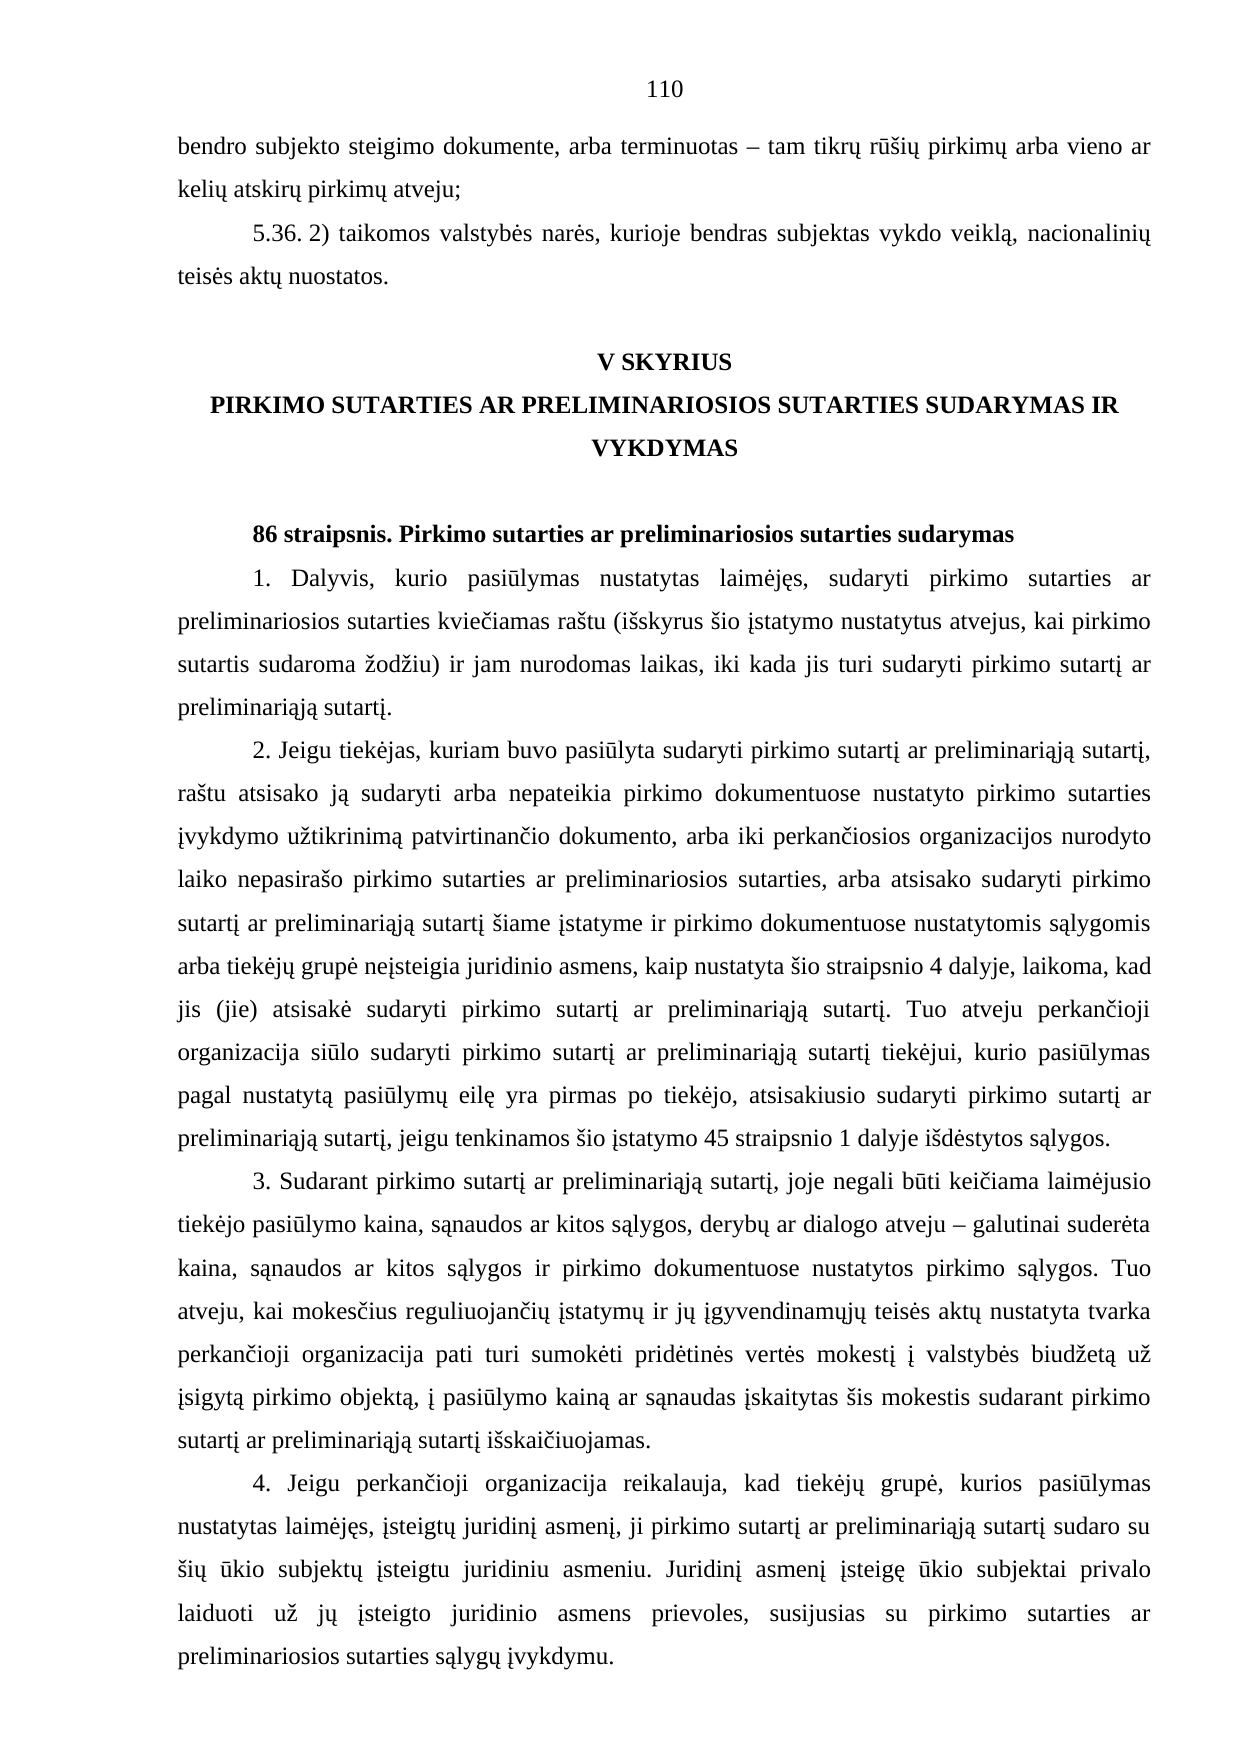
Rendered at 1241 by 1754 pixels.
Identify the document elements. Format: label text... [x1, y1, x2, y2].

text 1. Dalyvis, kurio pasiūlymas nustatytas laimėjęs, sudaryti pirkimo sutarties ar preliminariosios sutarties kviečiamas raštu (išskyrus šio įstatymo nustatytus atvejus, kai pirkimo sutartis sudaroma žodžiu) ir jam nurodomas laikas, iki kada jis turi sudaryti pirkimo sutartį ar preliminariąją sutartį. [177, 563, 1152, 721]
subtitle 2) taikomos valstybės narės, kurioje bendras subjektas vykdo veiklą, nacionalinių teisės aktų nuostatos. [177, 218, 1152, 289]
text 3. Sudarant pirkimo sutartį ar preliminariąją sutartį, joje negali būti keičiama laimėjusio tiekėjo pasiūlymo kaina, sąnaudos ar kitos sąlygos, derybų ar dialogo atveju – galutinai suderėta kaina, sąnaudos ar kitos sąlygos ir pirkimo dokumentuose nustatytos pirkimo sąlygos. Tuo atveju, kai mokesčius reguliuojančių įstatymų ir jų įgyvendinamųjų teisės aktų nustatyta tvarka perkančioji organizacija pati turi sumokėti pridėtinės vertės mokestį į valstybės biudžetą už įsigytą pirkimo objektą, į pasiūlymo kainą ar sąnaudas įskaitytas šis mokestis sudarant pirkimo sutartį ar preliminariąją sutartį išskaičiuojamas. [177, 1166, 1152, 1454]
text 2. Jeigu tiekėjas, kuriam buvo pasiūlyta sudaryti pirkimo sutartį ar preliminariąją sutartį, raštu atsisako ją sudaryti arba nepateikia pirkimo dokumentuose nustatyto pirkimo sutarties įvykdymo užtikrinimą patvirtinančio dokumento, arba iki perkančiosios organizacijos nurodyto laiko nepasirašo pirkimo sutarties ar preliminariosios sutarties, arba atsisako sudaryti pirkimo sutartį ar preliminariąją sutartį šiame įstatyme ir pirkimo dokumentuose nustatytomis sąlygomis arba tiekėjų grupė neįsteigia juridinio asmens, kaip nustatyta šio straipsnio 4 dalyje, laikoma, kad jis (jie) atsisakė sudaryti pirkimo sutartį ar preliminariąją sutartį. Tuo atveju perkančioji organizacija siūlo sudaryti pirkimo sutartį ar preliminariąją sutartį tiekėjui, kurio pasiūlymas pagal nustatytą pasiūlymų eilę yra pirmas po tiekėjo, atsisakiusio sudaryti pirkimo sutartį ar preliminariąją sutartį, jeigu tenkinamos šio įstatymo 45 straipsnio 1 dalyje išdėstytos sąlygos. [177, 735, 1152, 1152]
text V SKYRIUS [177, 347, 1152, 376]
subtitle bendro subjekto steigimo dokumente, arba terminuotas – tam tikrų rūšių pirkimų arba vieno ar kelių atskirų pirkimų atveju; [177, 131, 1152, 203]
text 4. Jeigu perkančioji organizacija reikalauja, kad tiekėjų grupė, kurios pasiūlymas nustatytas laimėjęs, įsteigtų juridinį asmenį, ji pirkimo sutartį ar preliminariąją sutartį sudaro su šių ūkio subjektų įsteigtu juridiniu asmeniu. Juridinį asmenį įsteigę ūkio subjektai privalo laiduoti už jų įsteigto juridinio asmens prievoles, susijusias su pirkimo sutarties ar preliminariosios sutarties sąlygų įvykdymu. [177, 1468, 1152, 1669]
text 86 straipsnis. Pirkimo sutarties ar preliminariosios sutarties sudarymas [177, 519, 1152, 548]
text PIRKIMO SUTARTIES AR PRELIMINARIOSIOS SUTARTIES SUDARYMAS IR VYKDYMAS [177, 390, 1152, 462]
